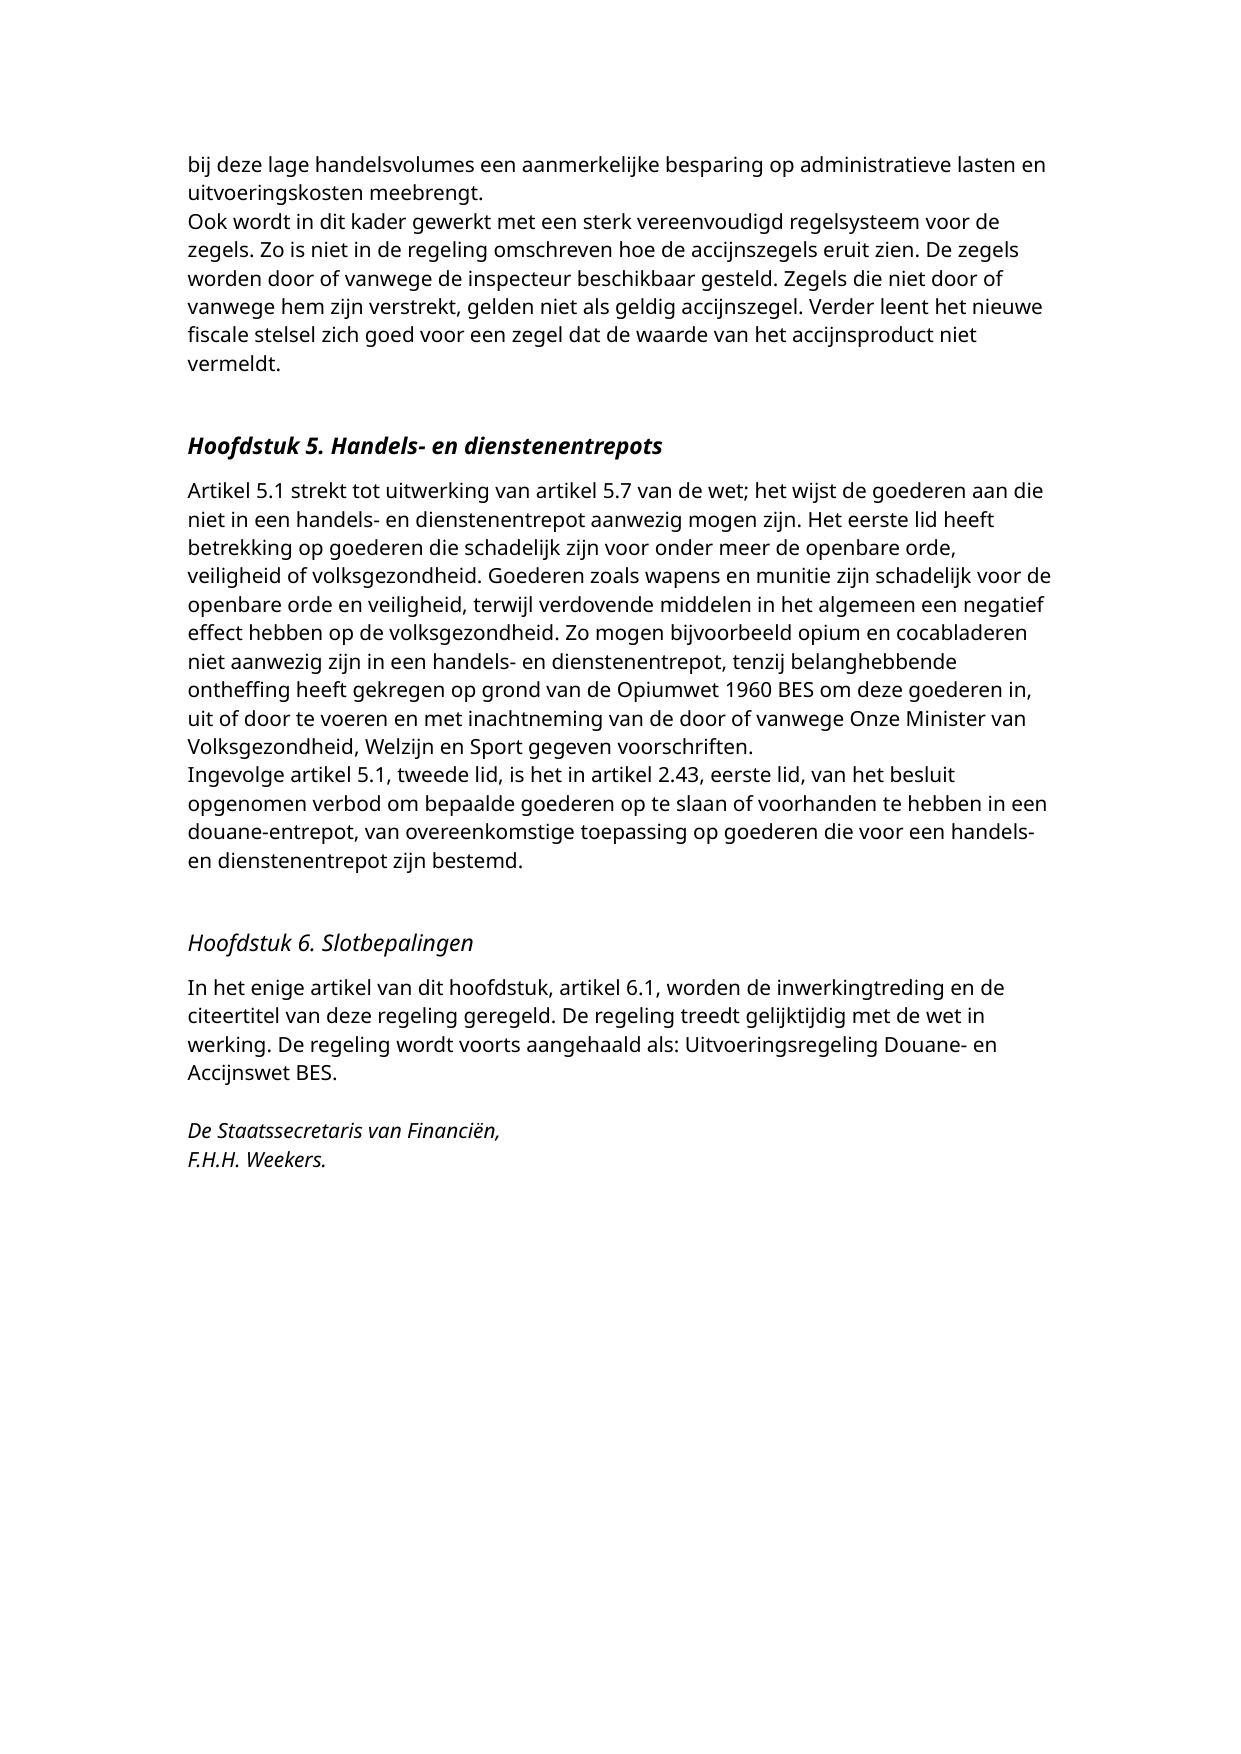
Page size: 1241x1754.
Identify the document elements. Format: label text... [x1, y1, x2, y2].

text Artikel 5.1 strekt tot uitwerking van artikel 5.7 van de wet; het wijst de goederen aan die niet in een handels- en dienstenentrepot aanwezig mogen zijn. Het eerste lid heeft betrekking op goederen die schadelijk zijn voor onder meer de openbare orde, veiligheid of volksgezondheid. Goederen zoals wapens en munitie zijn schadelijk voor de openbare orde en veiligheid, terwijl verdovende middelen in het algemeen een negatief effect hebben op de volksgezondheid. Zo mogen bijvoorbeeld opium en cocabladeren niet aanwezig zijn in een handels- en dienstenentrepot, tenzij belanghebbende ontheffing heeft gekregen op grond van de Opiumwet 1960 BES om deze goederen in, uit of door te voeren en met inachtneming van de door of vanwege Onze Minister van Volksgezondheid, Welzijn en Sport gegeven voorschriften. [187, 476, 1053, 761]
text Ook wordt in dit kader gewerkt met een sterk vereenvoudigd regelsysteem voor de zegels. Zo is niet in de regeling omschreven hoe de accijnszegels eruit zien. De zegels worden door of vanwege de inspecteur beschikbaar gesteld. Zegels die niet door of vanwege hem zijn verstrekt, gelden niet als geldig accijnszegel. Verder leent het nieuwe fiscale stelsel zich goed voor een zegel dat de waarde van het accijnsproduct niet vermeldt. [187, 207, 1053, 377]
text bij deze lage handelsvolumes een aanmerkelijke besparing op administratieve lasten en uitvoeringskosten meebrengt. [187, 150, 1053, 207]
text In het enige artikel van dit hoofdstuk, artikel 6.1, worden de inwerkingtreding en de citeertitel van deze regeling geregeld. De regeling treedt gelijktijdig met de wet in werking. De regeling wordt voorts aangehaald als: Uitvoeringsregeling Douane- en Accijnswet BES. [187, 973, 1053, 1087]
subtitle Hoofdstuk 5. Handels- en dienstenentrepots [187, 430, 1053, 461]
text De Staatssecretaris van Financiën, [187, 1116, 1053, 1145]
text Ingevolge artikel 5.1, tweede lid, is het in artikel 2.43, eerste lid, van het besluit opgenomen verbod om bepaalde goederen op te slaan of voorhanden te hebben in een douane-entrepot, van overeenkomstige toepassing op goederen die voor een handels- en dienstenentrepot zijn bestemd. [187, 761, 1053, 874]
text F.H.H. Weekers. [187, 1145, 1053, 1173]
subtitle Hoofdstuk 6. Slotbepalingen [187, 927, 1053, 958]
